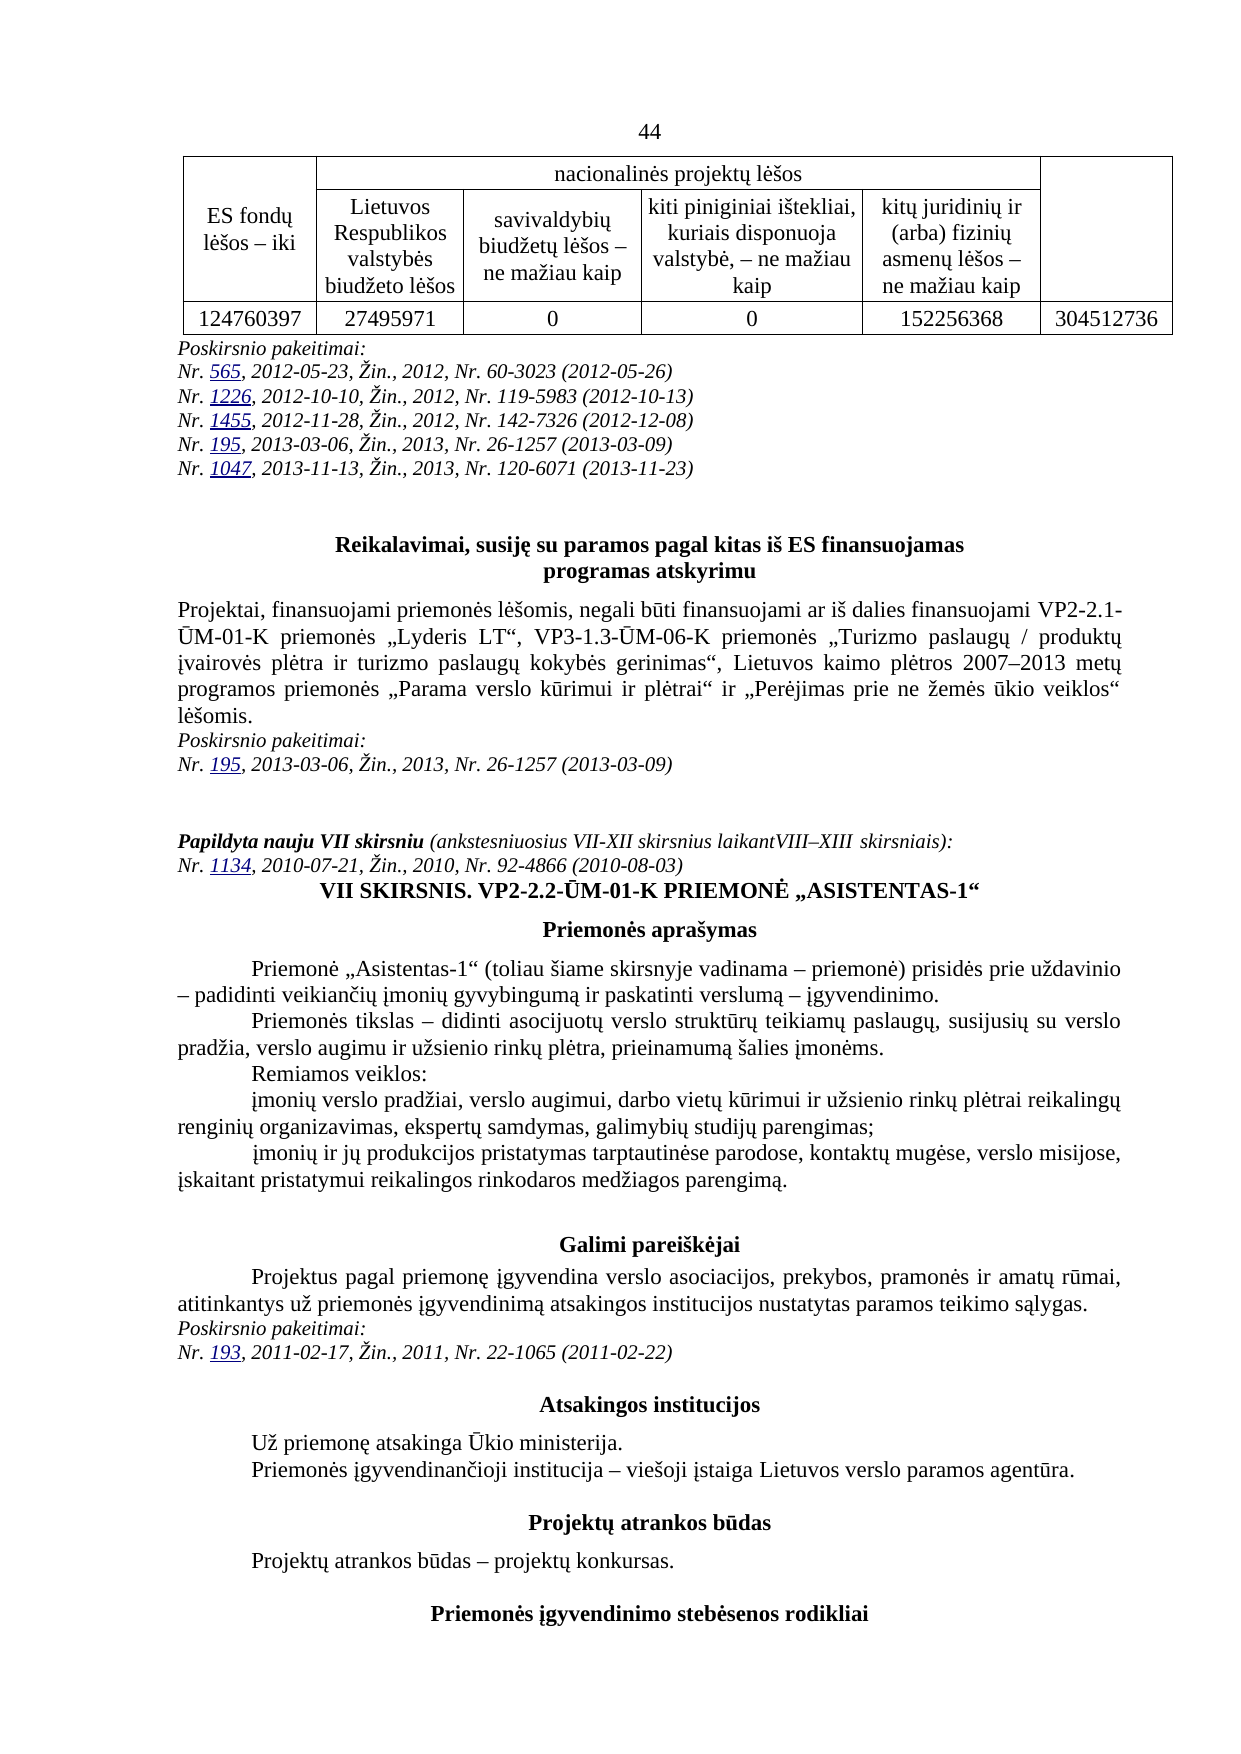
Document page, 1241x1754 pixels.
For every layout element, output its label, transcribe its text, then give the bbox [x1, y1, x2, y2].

table_cell 27495971 [317, 302, 463, 334]
text Priemonės aprašymas [177, 916, 1122, 942]
text Nr. 195, 2013-03-06, Žin., 2013, Nr. 26-1257 (2013-03-09) [177, 432, 1122, 456]
text įmonių verslo pradžiai, verslo augimui, darbo vietų kūrimui ir užsienio rinkų plėtrai reikalingų renginių organizavimas, ekspertų samdymas, galimybių studijų parengimas; [177, 1087, 1122, 1139]
list Reikalavimai, susiję su paramos pagal kitas iš ES finansuojamas programas atskyrimu [177, 531, 1122, 584]
text VII SKIRSNIS. VP2-2.2-ŪM-01-K PRIEMONĖ „ASISTENTAS-1“ [177, 877, 1122, 903]
text Nr. 193, 2011-02-17, Žin., 2011, Nr. 22-1065 (2011-02-22) [177, 1340, 1122, 1364]
table_cell ES fondų lėšos – iki [184, 157, 316, 301]
text Poskirsnio pakeitimai: [177, 1316, 1122, 1340]
text Galimi pareiškėjai [177, 1231, 1122, 1257]
table_cell 124760397 [184, 302, 316, 334]
text Projektų atrankos būdas – projektų konkursas. [177, 1547, 1122, 1574]
text Projektai, finansuojami priemonės lėšomis, negali būti finansuojami ar iš dalies finansuojami VP2-2.1-ŪM-01-K priemonės „Lyderis LT“, VP3-1.3-ŪM-06-K priemonės „Turizmo paslaugų / produktų įvairovės plėtra ir turizmo paslaugų kokybės gerinimas“, Lietuvos kaimo plėtros 2007–2013 metų programos priemonės „Parama verslo kūrimui ir plėtrai“ ir „Perėjimas prie ne žemės ūkio veiklos“ lėšomis. [177, 596, 1122, 728]
text Priemonės įgyvendinimo stebėsenos rodikliai [177, 1600, 1122, 1626]
text įmonių ir jų produkcijos pristatymas tarptautinėse parodose, kontaktų mugėse, verslo misijose, įskaitant pristatymui reikalingos rinkodaros medžiagos parengimą. [177, 1139, 1122, 1192]
table_cell nacionalinės projektų lėšos [317, 157, 1040, 189]
subtitle Papildyta nauju VII skirsniu (ankstesniuosius VII-XII skirsnius laikantVIII–XIII skirsniais): [177, 829, 1122, 853]
text Remiamos veiklos: [177, 1060, 1122, 1087]
text Projektus pagal priemonę įgyvendina verslo asociacijos, prekybos, pramonės ir amatų rūmai, atitinkantys už priemonės įgyvendinimą atsakingos institucijos nustatytas paramos teikimo sąlygas. [177, 1263, 1122, 1316]
table_cell Lietuvos Respublikos valsty­bės biudžeto lėšos [317, 190, 463, 301]
table_cell 152256368 [863, 302, 1040, 334]
text Už priemonę atsakinga Ūkio ministerija. [177, 1429, 1122, 1456]
text Poskirsnio pakeitimai: [177, 728, 1122, 752]
text Priemonė „Asistentas-1“ (toliau šiame skirsnyje vadinama – priemonė) prisidės prie uždavinio – padidinti veikiančių įmonių gyvybingumą ir paskatinti verslumą – įgyvendinimo. [177, 955, 1122, 1007]
table_cell savivaldybių biudžetų lėšos – ne mažiau kaip [464, 190, 641, 301]
text Nr. 1455, 2012-11-28, Žin., 2012, Nr. 142-7326 (2012-12-08) [177, 408, 1122, 432]
table_header [1041, 157, 1172, 301]
text Nr. 1134, 2010-07-21, Žin., 2010, Nr. 92-4866 (2010-08-03) [177, 853, 1122, 877]
table_cell 0 [464, 302, 641, 334]
table_cell kitų juridinių ir (arba) fizinių asmenų lėšos – ne mažiau kaip [863, 190, 1040, 301]
text Projektų atrankos būdas [177, 1508, 1122, 1535]
table_cell 304512736 [1041, 302, 1172, 334]
text Nr. 565, 2012-05-23, Žin., 2012, Nr. 60-3023 (2012-05-26) [177, 359, 1122, 383]
table_cell 0 [642, 302, 862, 334]
text Poskirsnio pakeitimai: [177, 335, 1122, 359]
text Nr. 1047, 2013-11-13, Žin., 2013, Nr. 120-6071 (2013-11-23) [177, 456, 1122, 480]
text Priemonės įgyvendinančioji institucija – viešoji įstaiga Lietuvos verslo paramos agentūra. [177, 1456, 1122, 1482]
table_cell kiti piniginiai ištekliai, kuriais disponuoja valstybė, – ne mažiau kaip [642, 190, 862, 301]
text Atsakingos institucijos [177, 1391, 1122, 1417]
text Nr. 195, 2013-03-06, Žin., 2013, Nr. 26-1257 (2013-03-09) [177, 752, 1122, 776]
text Priemonės tikslas – didinti asocijuotų verslo struktūrų teikiamų paslaugų, susijusių su verslo pradžia, verslo augimu ir užsienio rinkų plėtra, prieinamumą šalies įmonėms. [177, 1007, 1122, 1060]
text Nr. 1226, 2012-10-10, Žin., 2012, Nr. 119-5983 (2012-10-13) [177, 383, 1122, 408]
